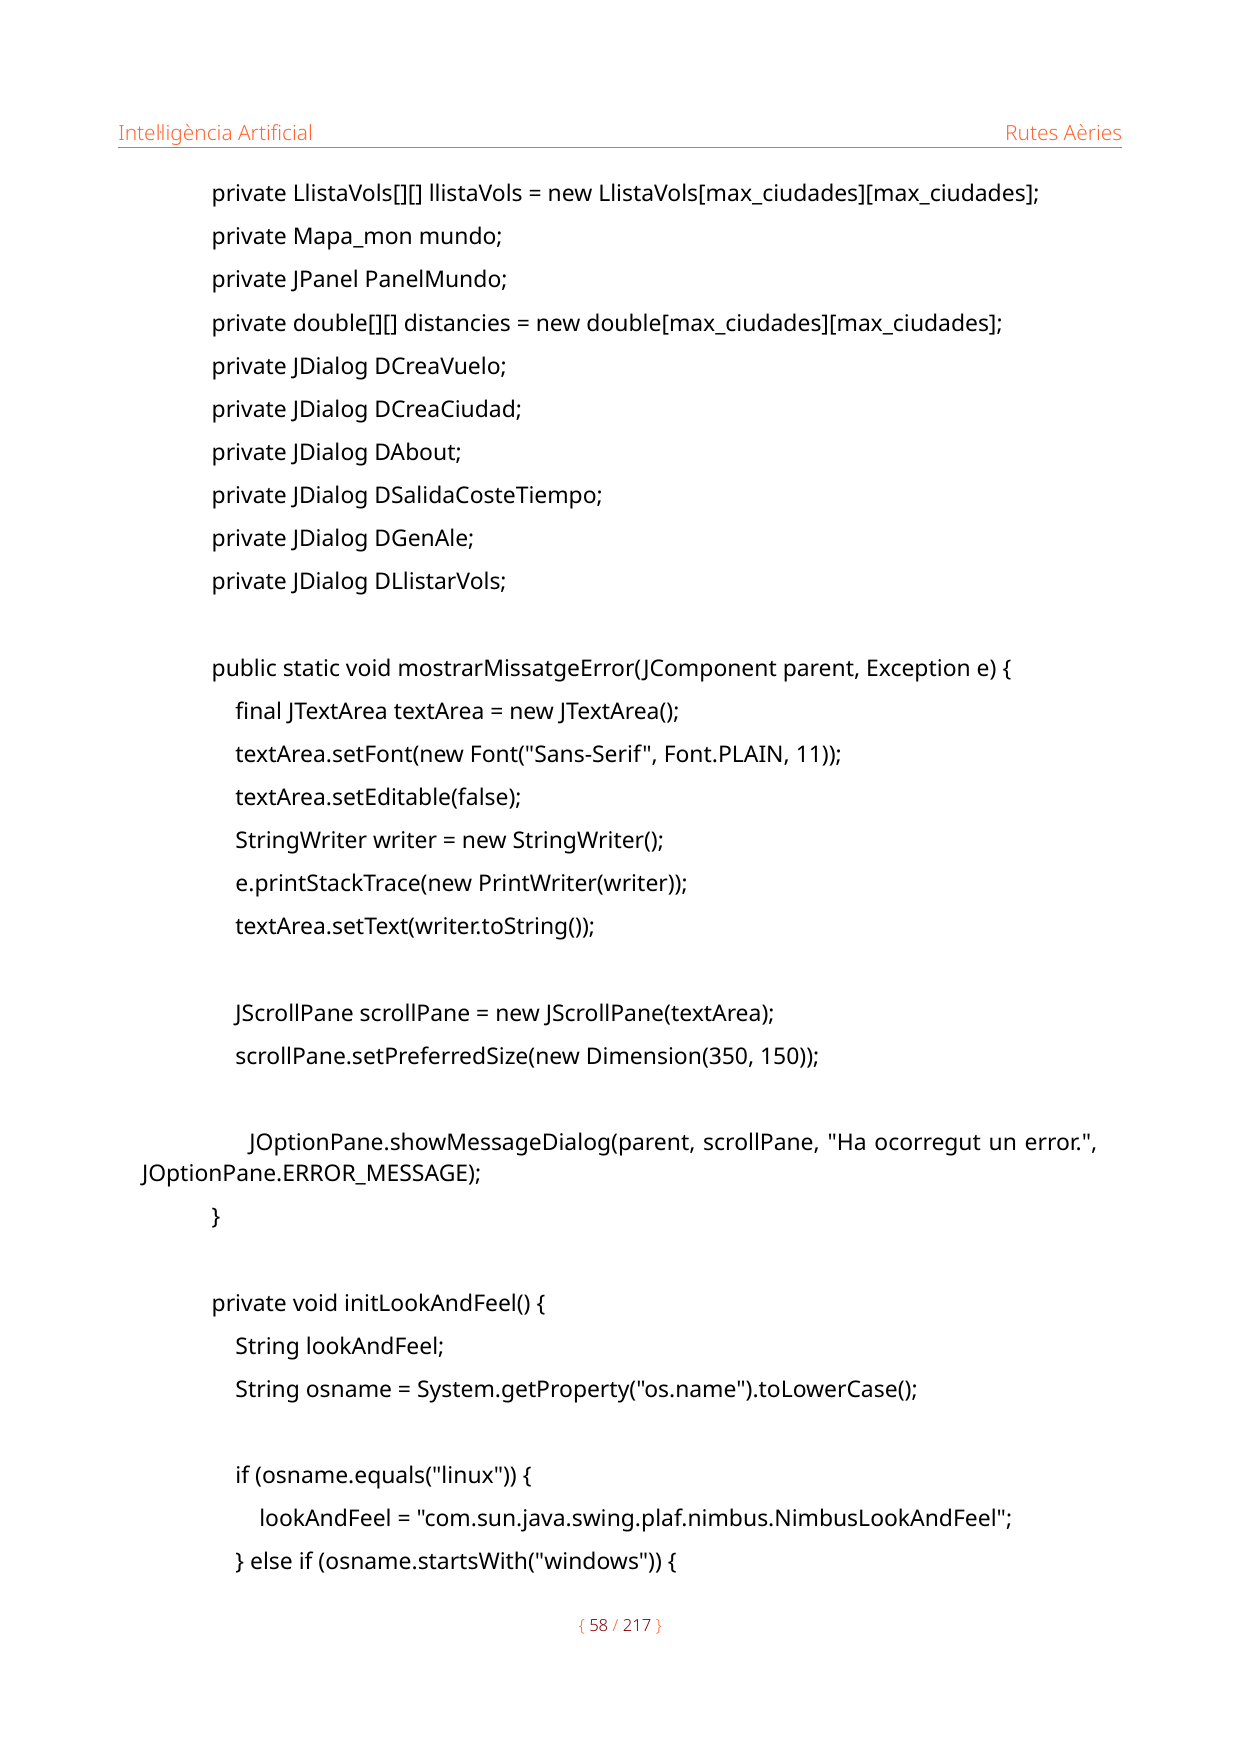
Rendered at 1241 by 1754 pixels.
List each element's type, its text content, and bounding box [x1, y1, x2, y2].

text JOptionPane.showMessageDialog(parent, scrollPane, "Ha ocorregut un error.", JOptionPane.ERROR_MESSAGE); [142, 1126, 1098, 1188]
text private JDialog DCreaVuelo; [142, 349, 1098, 381]
text private JDialog DGenAle; [142, 522, 1098, 553]
text lookAndFeel = "com.sun.java.swing.plaf.nimbus.NimbusLookAndFeel"; [142, 1502, 1098, 1533]
text public static void mostrarMissatgeError(JComponent parent, Exception e) { [142, 651, 1098, 683]
text private JDialog DAbout; [142, 436, 1098, 467]
text JScrollPane scrollPane = new JScrollPane(textArea); [142, 996, 1098, 1028]
text String osname = System.getProperty("os.name").toLowerCase(); [142, 1373, 1098, 1404]
text StringWriter writer = new StringWriter(); [142, 824, 1098, 855]
text private double[][] distancies = new double[max_ciudades][max_ciudades]; [142, 306, 1098, 338]
text scrollPane.setPreferredSize(new Dimension(350, 150)); [142, 1039, 1098, 1071]
text } else if (osname.startsWith("windows")) { [142, 1545, 1098, 1576]
text private LlistaVols[][] llistaVols = new LlistaVols[max_ciudades][max_ciudades]; [142, 177, 1098, 208]
text private JDialog DCreaCiudad; [142, 393, 1098, 424]
text private Mapa_mon mundo; [142, 220, 1098, 251]
text private JDialog DSalidaCosteTiempo; [142, 479, 1098, 510]
text textArea.setEditable(false); [142, 781, 1098, 812]
text private JPanel PanelMundo; [142, 263, 1098, 294]
text private JDialog DLlistarVols; [142, 565, 1098, 596]
text final JTextArea textArea = new JTextArea(); [142, 694, 1098, 726]
text private void initLookAndFeel() { [142, 1286, 1098, 1318]
text if (osname.equals("linux")) { [142, 1459, 1098, 1490]
text textArea.setText(writer.toString()); [142, 910, 1098, 941]
text String lookAndFeel; [142, 1329, 1098, 1361]
text } [142, 1200, 1098, 1231]
text textArea.setFont(new Font("Sans-Serif", Font.PLAIN, 11)); [142, 738, 1098, 769]
text e.printStackTrace(new PrintWriter(writer)); [142, 867, 1098, 898]
